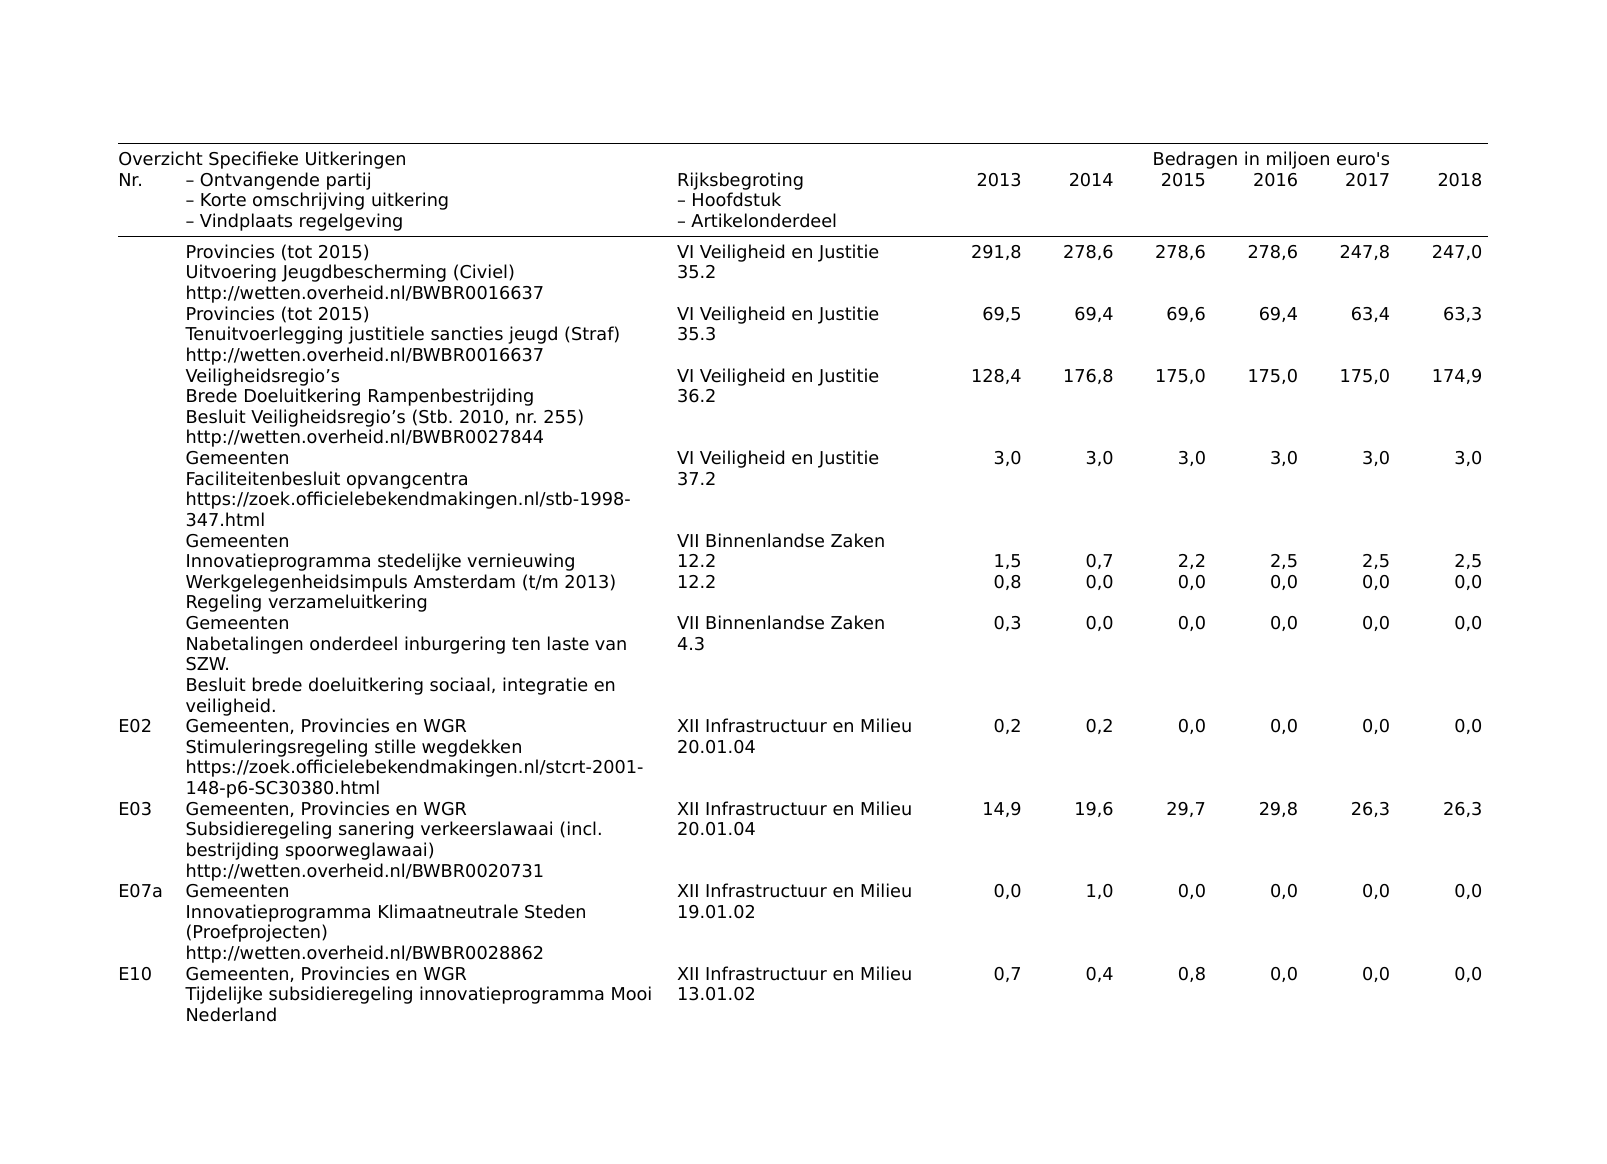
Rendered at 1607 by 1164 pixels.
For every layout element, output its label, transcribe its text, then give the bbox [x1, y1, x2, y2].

table_cell 176,8 [1027, 366, 1119, 386]
table_cell 0,0 [1027, 613, 1119, 634]
table_cell 3,0 [1304, 448, 1396, 469]
table_cell [118, 675, 179, 716]
table_cell [1119, 943, 1212, 964]
table_cell [118, 572, 179, 592]
table_cell Provincies (tot 2015) [180, 237, 671, 262]
table_cell [1304, 902, 1396, 943]
table_cell [1212, 819, 1304, 861]
table_cell [935, 263, 1027, 283]
table_cell 0,0 [1304, 572, 1396, 592]
table_cell Tijdelijke subsidieregeling innovatieprogramma Mooi Nederland [180, 984, 671, 1026]
table_cell [1304, 861, 1396, 881]
table_cell 0,0 [1119, 881, 1212, 902]
table_cell VI Veiligheid en Justitie [671, 448, 935, 469]
table_cell [1304, 407, 1396, 427]
table_cell [1304, 593, 1396, 613]
table_cell 2013 [935, 170, 1027, 190]
table_cell 0,8 [1119, 964, 1212, 984]
table_cell VI Veiligheid en Justitie [671, 366, 935, 386]
table_cell [1396, 211, 1488, 236]
table_cell [1304, 283, 1396, 304]
table_cell [1212, 861, 1304, 881]
table_cell Uitvoering Jeugdbescherming (Civiel) [180, 263, 671, 283]
table_cell [1027, 634, 1119, 675]
table_cell 0,0 [1027, 572, 1119, 592]
table_cell 1,5 [935, 551, 1027, 572]
table_cell [1027, 489, 1119, 531]
table_cell 37.2 [671, 469, 935, 489]
table_cell 278,6 [1027, 237, 1119, 262]
table_cell [1027, 190, 1119, 211]
table_cell 0,7 [935, 964, 1027, 984]
table_cell [1212, 593, 1304, 613]
table_cell [935, 861, 1027, 881]
table_cell [1396, 407, 1488, 427]
table_cell 0,2 [1027, 716, 1119, 737]
table_cell XII Infrastructuur en Milieu [671, 799, 935, 819]
table_cell 278,6 [1119, 237, 1212, 262]
table_cell 69,6 [1119, 304, 1212, 324]
table_cell 69,4 [1212, 304, 1304, 324]
table_cell 0,0 [1212, 716, 1304, 737]
table_cell [1304, 263, 1396, 283]
table_cell [1304, 324, 1396, 345]
table_cell [671, 758, 935, 799]
table_cell 0,8 [935, 572, 1027, 592]
table_cell [1304, 428, 1396, 448]
table_cell 3,0 [1027, 448, 1119, 469]
table_cell 2015 [1119, 170, 1212, 190]
table_cell [1212, 984, 1304, 1026]
table_cell [1396, 190, 1488, 211]
table_cell [935, 345, 1027, 366]
table_cell [118, 407, 179, 427]
table_cell [1119, 283, 1212, 304]
table_cell [1304, 984, 1396, 1026]
table_cell [1027, 407, 1119, 427]
table_cell [1119, 211, 1212, 236]
table_cell VII Binnenlandse Zaken [671, 531, 935, 551]
table_cell 19,6 [1027, 799, 1119, 819]
table_cell [1212, 211, 1304, 236]
table_cell [1304, 531, 1396, 551]
table_cell [1027, 531, 1119, 551]
table_cell [118, 304, 179, 324]
table_cell 29,8 [1212, 799, 1304, 819]
table_cell [118, 283, 179, 304]
table_cell 291,8 [935, 237, 1027, 262]
table_cell [1027, 819, 1119, 861]
table_cell [1304, 345, 1396, 366]
table_cell 0,0 [1212, 613, 1304, 634]
table_cell 0,0 [1396, 572, 1488, 592]
table_cell [1212, 943, 1304, 964]
table_cell E07a [118, 881, 179, 902]
table_cell [1304, 675, 1396, 716]
table_cell [935, 283, 1027, 304]
table_cell Gemeenten [180, 881, 671, 902]
table_cell 2014 [1027, 170, 1119, 190]
table_cell [671, 593, 935, 613]
table_cell [1396, 675, 1488, 716]
table_cell [1119, 469, 1212, 489]
table_cell [1396, 819, 1488, 861]
table_cell http://wetten.overheid.nl/BWBR0028862 [180, 943, 671, 964]
table_cell 3,0 [935, 448, 1027, 469]
table_cell [935, 819, 1027, 861]
table_cell 0,2 [935, 716, 1027, 737]
table_cell 35.3 [671, 324, 935, 345]
table_cell Nabetalingen onderdeel inburgering ten laste van SZW. [180, 634, 671, 675]
table_cell [1119, 345, 1212, 366]
table_cell [1304, 469, 1396, 489]
table_header Overzicht Specifieke Uitkeringen [118, 144, 935, 169]
table_cell 2017 [1304, 170, 1396, 190]
table_cell 0,3 [935, 613, 1027, 634]
table_cell [118, 737, 179, 757]
table_cell [935, 190, 1027, 211]
table_cell [1212, 386, 1304, 407]
table_cell 19.01.02 [671, 902, 935, 943]
table_cell http://wetten.overheid.nl/BWBR0016637 [180, 283, 671, 304]
table_cell [671, 345, 935, 366]
table_cell 0,0 [1119, 613, 1212, 634]
table_cell 4.3 [671, 634, 935, 675]
table_cell Veiligheidsregio’s [180, 366, 671, 386]
table_cell 0,0 [1119, 716, 1212, 737]
table_cell [1119, 489, 1212, 531]
table_cell https://zoek.officielebekendmakingen.nl/stcrt-2001-148-p6-SC30380.html [180, 758, 671, 799]
table_cell 26,3 [1396, 799, 1488, 819]
table_cell [1304, 943, 1396, 964]
table_cell [118, 386, 179, 407]
table_cell [935, 386, 1027, 407]
table_cell Werkgelegenheidsimpuls Amsterdam (t/m 2013) [180, 572, 671, 592]
table_cell [118, 366, 179, 386]
table_cell 14,9 [935, 799, 1027, 819]
table_cell 2,5 [1212, 551, 1304, 572]
table_cell [1027, 593, 1119, 613]
table_cell 12.2 [671, 551, 935, 572]
table_cell [1396, 943, 1488, 964]
table_cell 175,0 [1119, 366, 1212, 386]
table_cell 2018 [1396, 170, 1488, 190]
table_cell [671, 283, 935, 304]
table_cell 1,0 [1027, 881, 1119, 902]
table_cell [1304, 190, 1396, 211]
table_cell [1396, 324, 1488, 345]
table_cell [1396, 861, 1488, 881]
table_cell http://wetten.overheid.nl/BWBR0020731 [180, 861, 671, 881]
table_cell [1212, 531, 1304, 551]
table_cell 12.2 [671, 572, 935, 592]
table_cell [1119, 819, 1212, 861]
table_cell [1396, 263, 1488, 283]
table_cell [671, 943, 935, 964]
table_cell [1119, 190, 1212, 211]
table_cell [1396, 593, 1488, 613]
table_cell [118, 448, 179, 469]
table_cell 2,5 [1396, 551, 1488, 572]
table_cell 20.01.04 [671, 819, 935, 861]
table_cell [1212, 675, 1304, 716]
table_cell 63,4 [1304, 304, 1396, 324]
table_cell 13.01.02 [671, 984, 935, 1026]
table_cell 175,0 [1212, 366, 1304, 386]
table_cell Faciliteitenbesluit opvangcentra [180, 469, 671, 489]
table_cell [1027, 984, 1119, 1026]
table_cell [1212, 489, 1304, 531]
table_cell 0,0 [1304, 964, 1396, 984]
table_cell Besluit Veiligheidsregio’s (Stb. 2010, nr. 255) [180, 407, 671, 427]
table_cell [1304, 758, 1396, 799]
table_cell Brede Doeluitkering Rampenbestrijding [180, 386, 671, 407]
table_cell Innovatieprogramma Klimaatneutrale Steden (Proefprojecten) [180, 902, 671, 943]
table_cell VII Binnenlandse Zaken [671, 613, 935, 634]
table_cell [1396, 345, 1488, 366]
table_cell [1027, 758, 1119, 799]
table_cell 35.2 [671, 263, 935, 283]
table_cell [1119, 737, 1212, 757]
table_cell [1212, 345, 1304, 366]
table_cell [1396, 902, 1488, 943]
table_cell [1304, 819, 1396, 861]
table_cell [1119, 861, 1212, 881]
table_cell [1304, 737, 1396, 757]
table_cell 36.2 [671, 386, 935, 407]
table_cell [118, 861, 179, 881]
table_cell [935, 531, 1027, 551]
table_cell [935, 634, 1027, 675]
table_cell [1119, 428, 1212, 448]
table_cell 0,0 [1304, 716, 1396, 737]
table_cell 247,0 [1396, 237, 1488, 262]
table_cell [1119, 902, 1212, 943]
table_cell [935, 469, 1027, 489]
table_cell [1212, 190, 1304, 211]
table_cell [1027, 263, 1119, 283]
table_cell 69,4 [1027, 304, 1119, 324]
table_cell 3,0 [1396, 448, 1488, 469]
table_cell [118, 758, 179, 799]
table_cell https://zoek.officielebekendmakingen.nl/stb-1998-347.html [180, 489, 671, 531]
table_cell E03 [118, 799, 179, 819]
table_cell [671, 489, 935, 531]
table_cell [1396, 634, 1488, 675]
table_cell [935, 758, 1027, 799]
table_header [1396, 144, 1488, 169]
table_cell [118, 324, 179, 345]
table_cell E02 [118, 716, 179, 737]
table_cell [1027, 386, 1119, 407]
table_cell E10 [118, 964, 179, 984]
table_cell [1304, 386, 1396, 407]
table_cell Rijksbegroting [671, 170, 935, 190]
table_cell [118, 593, 179, 613]
table_cell Tenuitvoerlegging justitiele sancties jeugd (Straf) [180, 324, 671, 345]
table_cell 2,5 [1304, 551, 1396, 572]
table_cell [1396, 984, 1488, 1026]
table_cell [1119, 386, 1212, 407]
table_cell [1396, 469, 1488, 489]
table_cell [118, 819, 179, 861]
table_cell [935, 675, 1027, 716]
table_cell http://wetten.overheid.nl/BWBR0016637 [180, 345, 671, 366]
table_cell 0,0 [1396, 613, 1488, 634]
table_cell [1212, 634, 1304, 675]
table_cell Subsidieregeling sanering verkeerslawaai (incl. bestrijding spoorweglawaai) [180, 819, 671, 861]
table_cell [118, 190, 179, 211]
table_cell [1119, 324, 1212, 345]
table_cell [1119, 984, 1212, 1026]
table_cell 175,0 [1304, 366, 1396, 386]
table_cell [1119, 407, 1212, 427]
table_cell – Hoofdstuk [671, 190, 935, 211]
table_cell [935, 943, 1027, 964]
table_cell Gemeenten [180, 448, 671, 469]
table_cell 0,0 [1304, 881, 1396, 902]
table_cell [118, 211, 179, 236]
table_cell http://wetten.overheid.nl/BWBR0027844 [180, 428, 671, 448]
table_cell Gemeenten, Provincies en WGR [180, 964, 671, 984]
table_cell [118, 531, 179, 551]
table_cell 0,0 [1396, 964, 1488, 984]
table_cell [1212, 283, 1304, 304]
table_cell 63,3 [1396, 304, 1488, 324]
table_cell 0,0 [1212, 881, 1304, 902]
table_cell [118, 489, 179, 531]
table_cell 69,5 [935, 304, 1027, 324]
table_cell [1304, 211, 1396, 236]
table_cell [1119, 263, 1212, 283]
table_cell – Vindplaats regelgeving [180, 211, 671, 236]
table_cell 0,7 [1027, 551, 1119, 572]
table_cell [1396, 758, 1488, 799]
table_cell [935, 984, 1027, 1026]
table_cell 2,2 [1119, 551, 1212, 572]
table_cell [935, 407, 1027, 427]
table_cell VI Veiligheid en Justitie [671, 304, 935, 324]
table_cell [1304, 634, 1396, 675]
table_cell 0,0 [1396, 716, 1488, 737]
table_cell [1119, 675, 1212, 716]
table_cell 3,0 [1119, 448, 1212, 469]
table_cell Innovatieprogramma stedelijke vernieuwing [180, 551, 671, 572]
table_cell 3,0 [1212, 448, 1304, 469]
table_cell [935, 489, 1027, 531]
table_cell [671, 407, 935, 427]
table_cell [1027, 861, 1119, 881]
table_cell Nr. [118, 170, 179, 190]
table_cell Gemeenten [180, 531, 671, 551]
table_cell [935, 428, 1027, 448]
table_cell [1396, 283, 1488, 304]
table_cell [1212, 469, 1304, 489]
table_cell [118, 613, 179, 634]
table_cell VI Veiligheid en Justitie [671, 237, 935, 262]
table_cell [1027, 283, 1119, 304]
table_cell 247,8 [1304, 237, 1396, 262]
table_cell [1027, 902, 1119, 943]
table_cell [1396, 531, 1488, 551]
table_cell [1212, 263, 1304, 283]
table_cell Gemeenten, Provincies en WGR [180, 799, 671, 819]
table_cell [118, 237, 179, 262]
table_cell [935, 211, 1027, 236]
table_cell [1119, 758, 1212, 799]
table_cell 0,4 [1027, 964, 1119, 984]
table_cell [118, 469, 179, 489]
table_cell XII Infrastructuur en Milieu [671, 881, 935, 902]
table_cell [1119, 593, 1212, 613]
table_cell [671, 675, 935, 716]
table_cell 26,3 [1304, 799, 1396, 819]
table_cell [1212, 737, 1304, 757]
table_cell [935, 737, 1027, 757]
table_cell 128,4 [935, 366, 1027, 386]
table_cell Stimuleringsregeling stille wegdekken [180, 737, 671, 757]
table_cell [1212, 428, 1304, 448]
table_cell [935, 593, 1027, 613]
table_cell 0,0 [1304, 613, 1396, 634]
table_cell [1304, 489, 1396, 531]
table_header Bedragen in miljoen euro's [935, 144, 1396, 169]
table_cell 0,0 [1212, 964, 1304, 984]
table_cell [1212, 758, 1304, 799]
table_cell [1396, 737, 1488, 757]
table_cell [1027, 324, 1119, 345]
table_cell [118, 551, 179, 572]
table_cell [1212, 324, 1304, 345]
table_cell [671, 861, 935, 881]
table_cell [1027, 211, 1119, 236]
table_cell [1396, 386, 1488, 407]
table_cell [118, 984, 179, 1026]
table_cell Provincies (tot 2015) [180, 304, 671, 324]
table_cell [1027, 428, 1119, 448]
table_cell 20.01.04 [671, 737, 935, 757]
table_cell [1396, 428, 1488, 448]
table_cell 0,0 [1119, 572, 1212, 592]
table_cell [1119, 531, 1212, 551]
table_cell XII Infrastructuur en Milieu [671, 716, 935, 737]
table_cell [935, 324, 1027, 345]
table_cell [118, 634, 179, 675]
table_cell Gemeenten [180, 613, 671, 634]
table_cell [118, 428, 179, 448]
table_cell 174,9 [1396, 366, 1488, 386]
table_cell [1027, 675, 1119, 716]
table_cell [935, 902, 1027, 943]
table_cell [118, 943, 179, 964]
table_cell 2016 [1212, 170, 1304, 190]
table_cell [118, 263, 179, 283]
table_cell [1027, 943, 1119, 964]
table_cell XII Infrastructuur en Milieu [671, 964, 935, 984]
table_cell Regeling verzameluitkering [180, 593, 671, 613]
table_cell [1027, 345, 1119, 366]
table_cell [1027, 469, 1119, 489]
table_cell [1027, 737, 1119, 757]
table_cell [1212, 902, 1304, 943]
table_cell Gemeenten, Provincies en WGR [180, 716, 671, 737]
table_cell Besluit brede doeluitkering sociaal, integratie en veiligheid. [180, 675, 671, 716]
table_cell [671, 428, 935, 448]
table_cell – Korte omschrijving uitkering [180, 190, 671, 211]
table_cell [1212, 407, 1304, 427]
table_cell 0,0 [935, 881, 1027, 902]
table_cell [1396, 489, 1488, 531]
table_cell – Artikelonderdeel [671, 211, 935, 236]
table_cell 0,0 [1396, 881, 1488, 902]
table_cell [118, 902, 179, 943]
table_cell [1119, 634, 1212, 675]
table_cell 278,6 [1212, 237, 1304, 262]
table_cell 29,7 [1119, 799, 1212, 819]
table_cell [118, 345, 179, 366]
table_cell 0,0 [1212, 572, 1304, 592]
table_cell – Ontvangende partij [180, 170, 671, 190]
